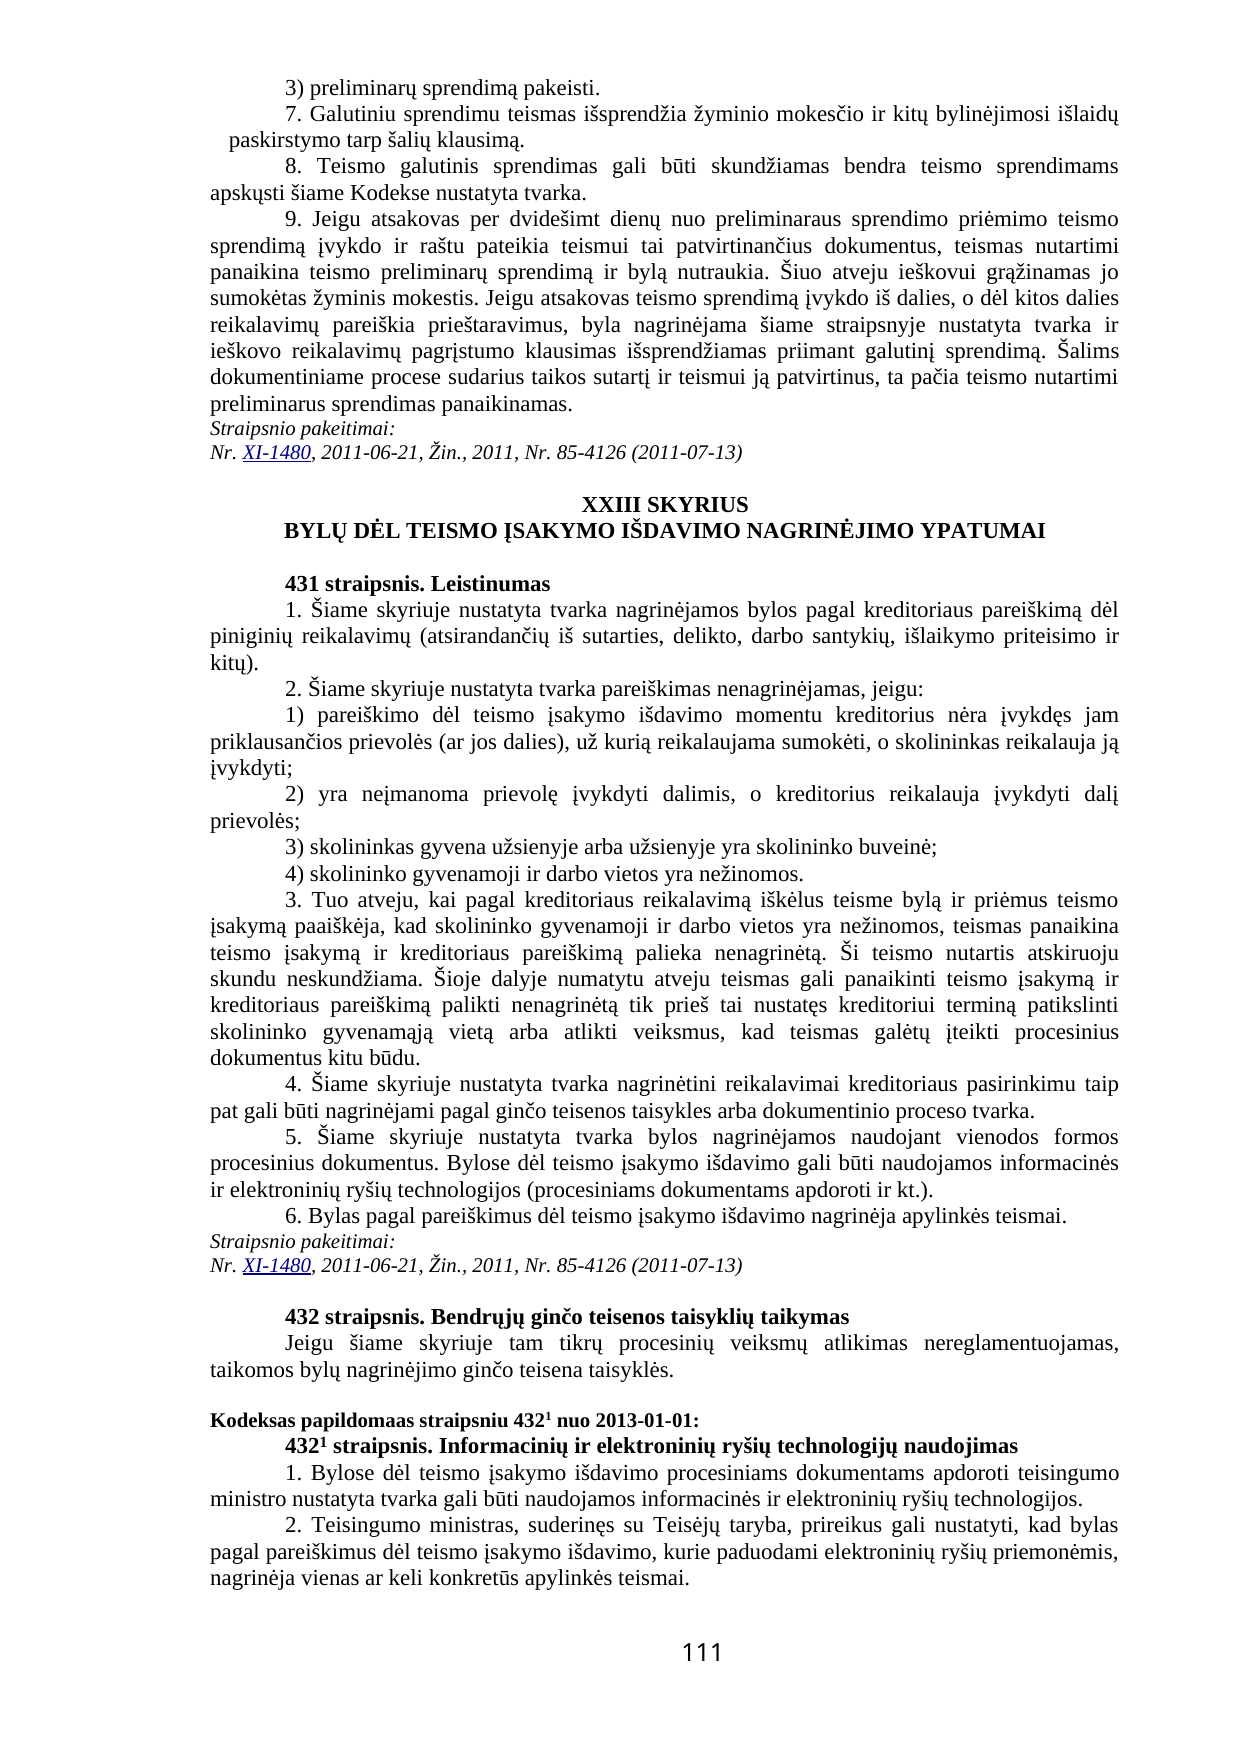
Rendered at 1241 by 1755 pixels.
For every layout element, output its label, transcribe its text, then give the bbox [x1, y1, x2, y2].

text 4321 straipsnis. Informacinių ir elektroninių ryšių technologijų naudojimas [210, 1432, 1120, 1459]
text 3. Tuo atveju, kai pagal kreditoriaus reikalavimą iškėlus teisme bylą ir priėmus teismo įsakymą paaiškėja, kad skolininko gyvenamoji ir darbo vietos yra nežinomos, teismas panaikina teismo įsakymą ir kreditoriaus pareiškimą palieka nenagrinėtą. Ši teismo nutartis atskiruoju skundu neskundžiama. Šioje dalyje numatytu atveju teismas gali panaikinti teismo įsakymą ir kreditoriaus pareiškimą palikti nenagrinėtą tik prieš tai nustatęs kreditoriui terminą patikslinti skolininko gyvenamąją vietą arba atlikti veiksmus, kad teismas galėtų įteikti procesinius dokumentus kitu būdu. [210, 886, 1120, 1070]
text 6. Bylas pagal pareiškimus dėl teismo įsakymo išdavimo nagrinėja apylinkės teismai. [210, 1202, 1120, 1228]
text 1) pareiškimo dėl teismo įsakymo išdavimo momentu kreditorius nėra įvykdęs jam priklausančios prievolės (ar jos dalies), už kurią reikalaujama sumokėti, o skolininkas reikalauja ją įvykdyti; [210, 701, 1120, 781]
text Kodeksas papildomaas straipsniu 4321 nuo 2013-01-01: [210, 1408, 1120, 1432]
text 3) preliminarų sprendimą pakeisti. [210, 73, 1120, 100]
text 8. Teismo galutinis sprendimas gali būti skundžiamas bendra teismo sprendimams apskųsti šiame Kodekse nustatyta tvarka. [210, 153, 1120, 205]
text Nr. XI-1480, 2011-06-21, Žin., 2011, Nr. 85-4126 (2011-07-13) [210, 440, 1120, 464]
text Straipsnio pakeitimai: [210, 1228, 1120, 1253]
text 2. Šiame skyriuje nustatyta tvarka pareiškimas nenagrinėjamas, jeigu: [210, 675, 1120, 701]
text 9. Jeigu atsakovas per dvidešimt dienų nuo preliminaraus sprendimo priėmimo teismo sprendimą įvykdo ir raštu pateikia teismui tai patvirtinančius dokumentus, teismas nutartimi panaikina teismo preliminarų sprendimą ir bylą nutraukia. Šiuo atveju ieškovui grąžinamas jo sumokėtas žyminis mokestis. Jeigu atsakovas teismo sprendimą įvykdo iš dalies, o dėl kitos dalies reikalavimų pareiškia prieštaravimus, byla nagrinėjama šiame straipsnyje nustatyta tvarka ir ieškovo reikalavimų pagrįstumo klausimas išsprendžiamas priimant galutinį sprendimą. Šalims dokumentiniame procese sudarius taikos sutartį ir teismui ją patvirtinus, ta pačia teismo nutartimi preliminarus sprendimas panaikinamas. [210, 205, 1120, 416]
text 4. Šiame skyriuje nustatyta tvarka nagrinėtini reikalavimai kreditoriaus pasirinkimu taip pat gali būti nagrinėjami pagal ginčo teisenos taisykles arba dokumentinio proceso tvarka. [210, 1070, 1120, 1123]
subtitle XXIII skyrius [210, 491, 1120, 517]
text 432 straipsnis. Bendrųjų ginčo teisenos taisyklių taikymas [210, 1303, 1120, 1329]
text 2. Teisingumo ministras, suderinęs su Teisėjų taryba, prireikus gali nustatyti, kad bylas pagal pareiškimus dėl teismo įsakymo išdavimo, kurie paduodami elektroninių ryšių priemonėmis, nagrinėja vienas ar keli konkretūs apylinkės teismai. [210, 1512, 1120, 1591]
text 1. Bylose dėl teismo įsakymo išdavimo procesiniams dokumentams apdoroti teisingumo ministro nustatyta tvarka gali būti naudojamos informacinės ir elektroninių ryšių technologijos. [210, 1459, 1120, 1512]
text 2) yra neįmanoma prievolę įvykdyti dalimis, o kreditorius reikalauja įvykdyti dalį prievolės; [210, 781, 1120, 833]
text 5. Šiame skyriuje nustatyta tvarka bylos nagrinėjamos naudojant vienodos formos procesinius dokumentus. Bylose dėl teismo įsakymo išdavimo gali būti naudojamos informacinės ir elektroninių ryšių technologijos (procesiniams dokumentams apdoroti ir kt.). [210, 1123, 1120, 1202]
text 1. Šiame skyriuje nustatyta tvarka nagrinėjamos bylos pagal kreditoriaus pareiškimą dėl piniginių reikalavimų (atsirandančių iš sutarties, delikto, darbo santykių, išlaikymo priteisimo ir kitų). [210, 596, 1120, 675]
subtitle BYLŲ DĖL TEISMO ĮSAKYMO IŠDAVIMO NAGRINĖJIMO YPATUMAI [210, 517, 1120, 543]
text Straipsnio pakeitimai: [210, 416, 1120, 440]
text 7. Galutiniu sprendimu teismas išsprendžia žyminio mokesčio ir kitų bylinėjimosi išlaidų paskirstymo tarp šalių klausimą. [229, 100, 1120, 153]
text 4) skolininko gyvenamoji ir darbo vietos yra nežinomos. [210, 859, 1120, 886]
text 3) skolininkas gyvena užsienyje arba užsienyje yra skolininko buveinė; [210, 833, 1120, 859]
text 431 straipsnis. Leistinumas [210, 570, 1120, 596]
text Jeigu šiame skyriuje tam tikrų procesinių veiksmų atlikimas nereglamentuojamas, taikomos bylų nagrinėjimo ginčo teisena taisyklės. [210, 1329, 1120, 1382]
text Nr. XI-1480, 2011-06-21, Žin., 2011, Nr. 85-4126 (2011-07-13) [210, 1253, 1120, 1277]
